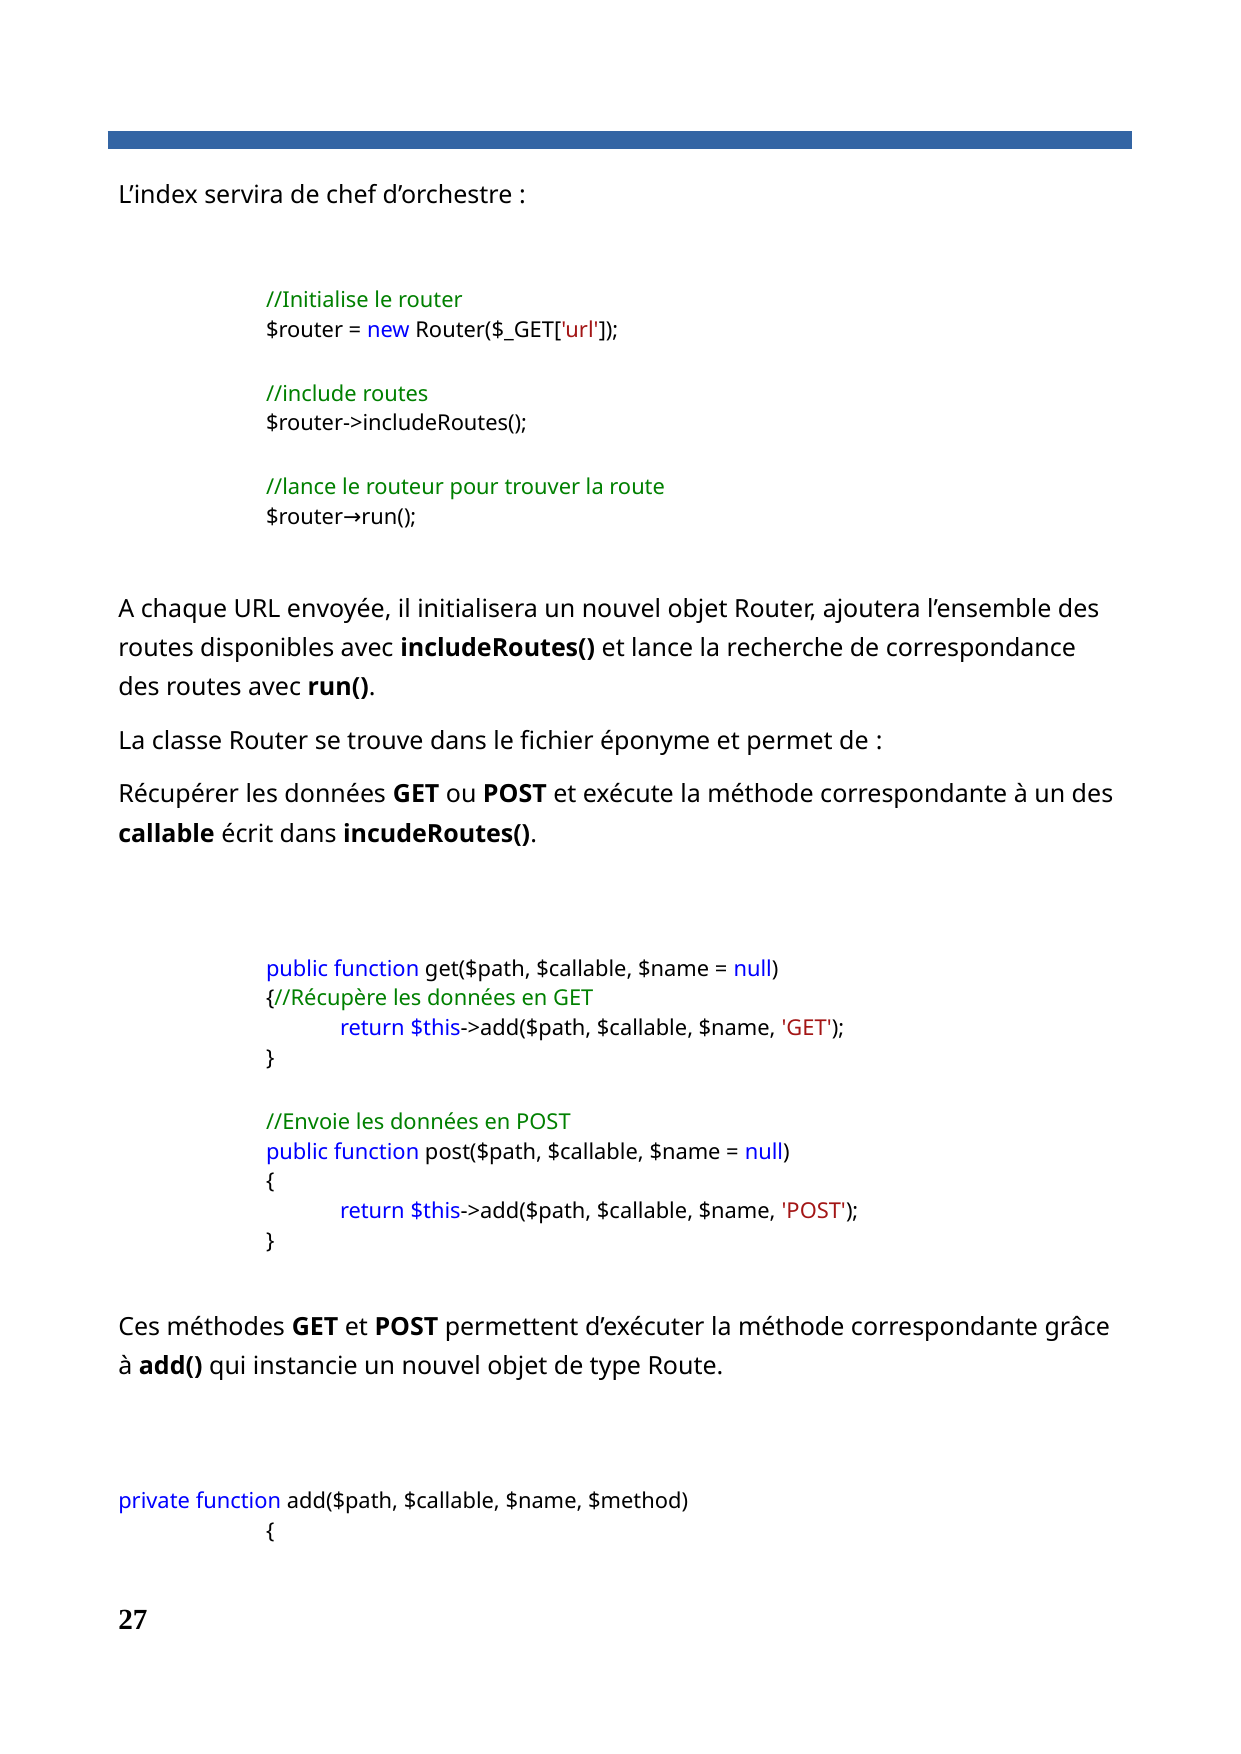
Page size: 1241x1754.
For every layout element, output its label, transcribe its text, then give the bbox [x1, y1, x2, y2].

text La classe Router se trouve dans le fichier éponyme et permet de : [118, 722, 1122, 756]
text public function post($path, $callable, $name = null) [118, 1136, 1122, 1165]
text return $this->add($path, $callable, $name, 'GET'); [118, 1012, 1122, 1042]
text { [118, 1165, 1122, 1195]
text } [118, 1225, 1122, 1255]
text {//Récupère les données en GET [118, 982, 1122, 1012]
text { [118, 1515, 1122, 1544]
text } [118, 1042, 1122, 1072]
text //lance le routeur pour trouver la route [118, 471, 1122, 501]
text //include routes [118, 377, 1122, 407]
text A chaque URL envoyée, il initialisera un nouvel objet Router, ajoutera l’ensemble des routes disponibles avec includeRoutes() et lance la recherche de correspondance des routes avec run(). [118, 590, 1122, 703]
text Récupérer les données GET ou POST et exécute la méthode correspondante à un des callable écrit dans incudeRoutes(). [118, 776, 1122, 849]
text $router = new Router($_GET['url']); [118, 314, 1122, 343]
text //Initialise le router [118, 284, 1122, 314]
text public function get($path, $callable, $name = null) [118, 953, 1122, 982]
text //Envoie les données en POST [118, 1106, 1122, 1136]
text private function add($path, $callable, $name, $method) [118, 1485, 1122, 1515]
text $router->includeRoutes(); [118, 407, 1122, 437]
text Ces méthodes GET et POST permettent d’exécuter la méthode correspondante grâce à add() qui instancie un nouvel objet de type Route. [118, 1308, 1122, 1382]
text L’index servira de chef d’orchestre : [118, 176, 1122, 210]
text $router→run(); [118, 501, 1122, 531]
text return $this->add($path, $callable, $name, 'POST'); [118, 1195, 1122, 1225]
